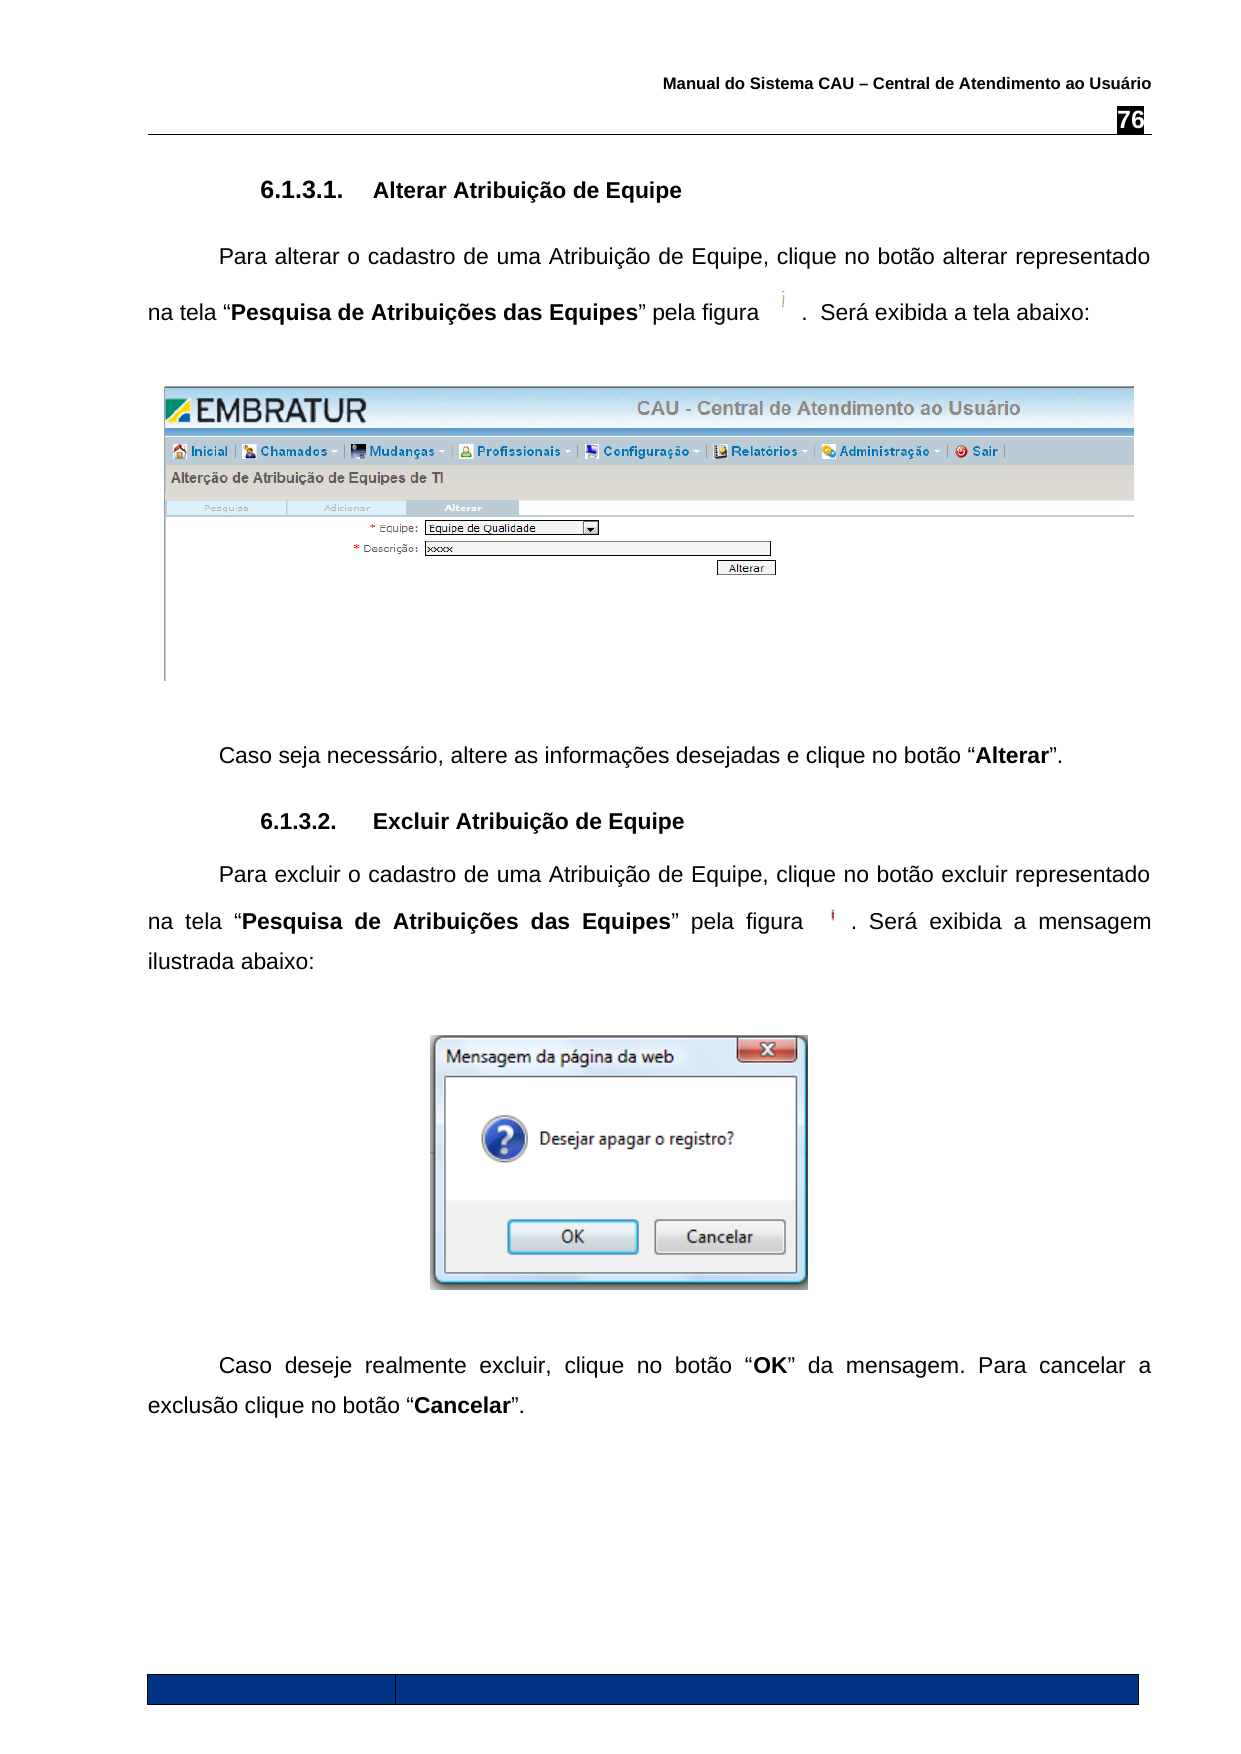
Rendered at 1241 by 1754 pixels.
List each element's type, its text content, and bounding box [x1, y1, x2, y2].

text Caso seja necessário, altere as informações desejadas e clique no botão “Alterar”. [148, 742, 1152, 768]
text Para alterar o cadastro de uma Atribuição de Equipe, clique no botão alterar representado na tela “Pesquisa de Atribuições das Equipes” pela figura . Será exibida a tela abaixo: [148, 243, 1152, 325]
list Excluir Atribuição de Equipe [260, 808, 1152, 834]
picture [430, 1035, 808, 1290]
picture [164, 386, 1134, 681]
text Para excluir o cadastro de uma Atribuição de Equipe, clique no botão excluir representado na tela “Pesquisa de Atribuições das Equipes” pela figura . Será exibida a mensagem ilustrada abaixo: [148, 861, 1152, 974]
list Alterar Atribuição de Equipe [260, 175, 1152, 203]
text Caso deseje realmente excluir, clique no botão “OK” da mensagem. Para cancelar a exclusão clique no botão “Cancelar”. [148, 1352, 1152, 1418]
